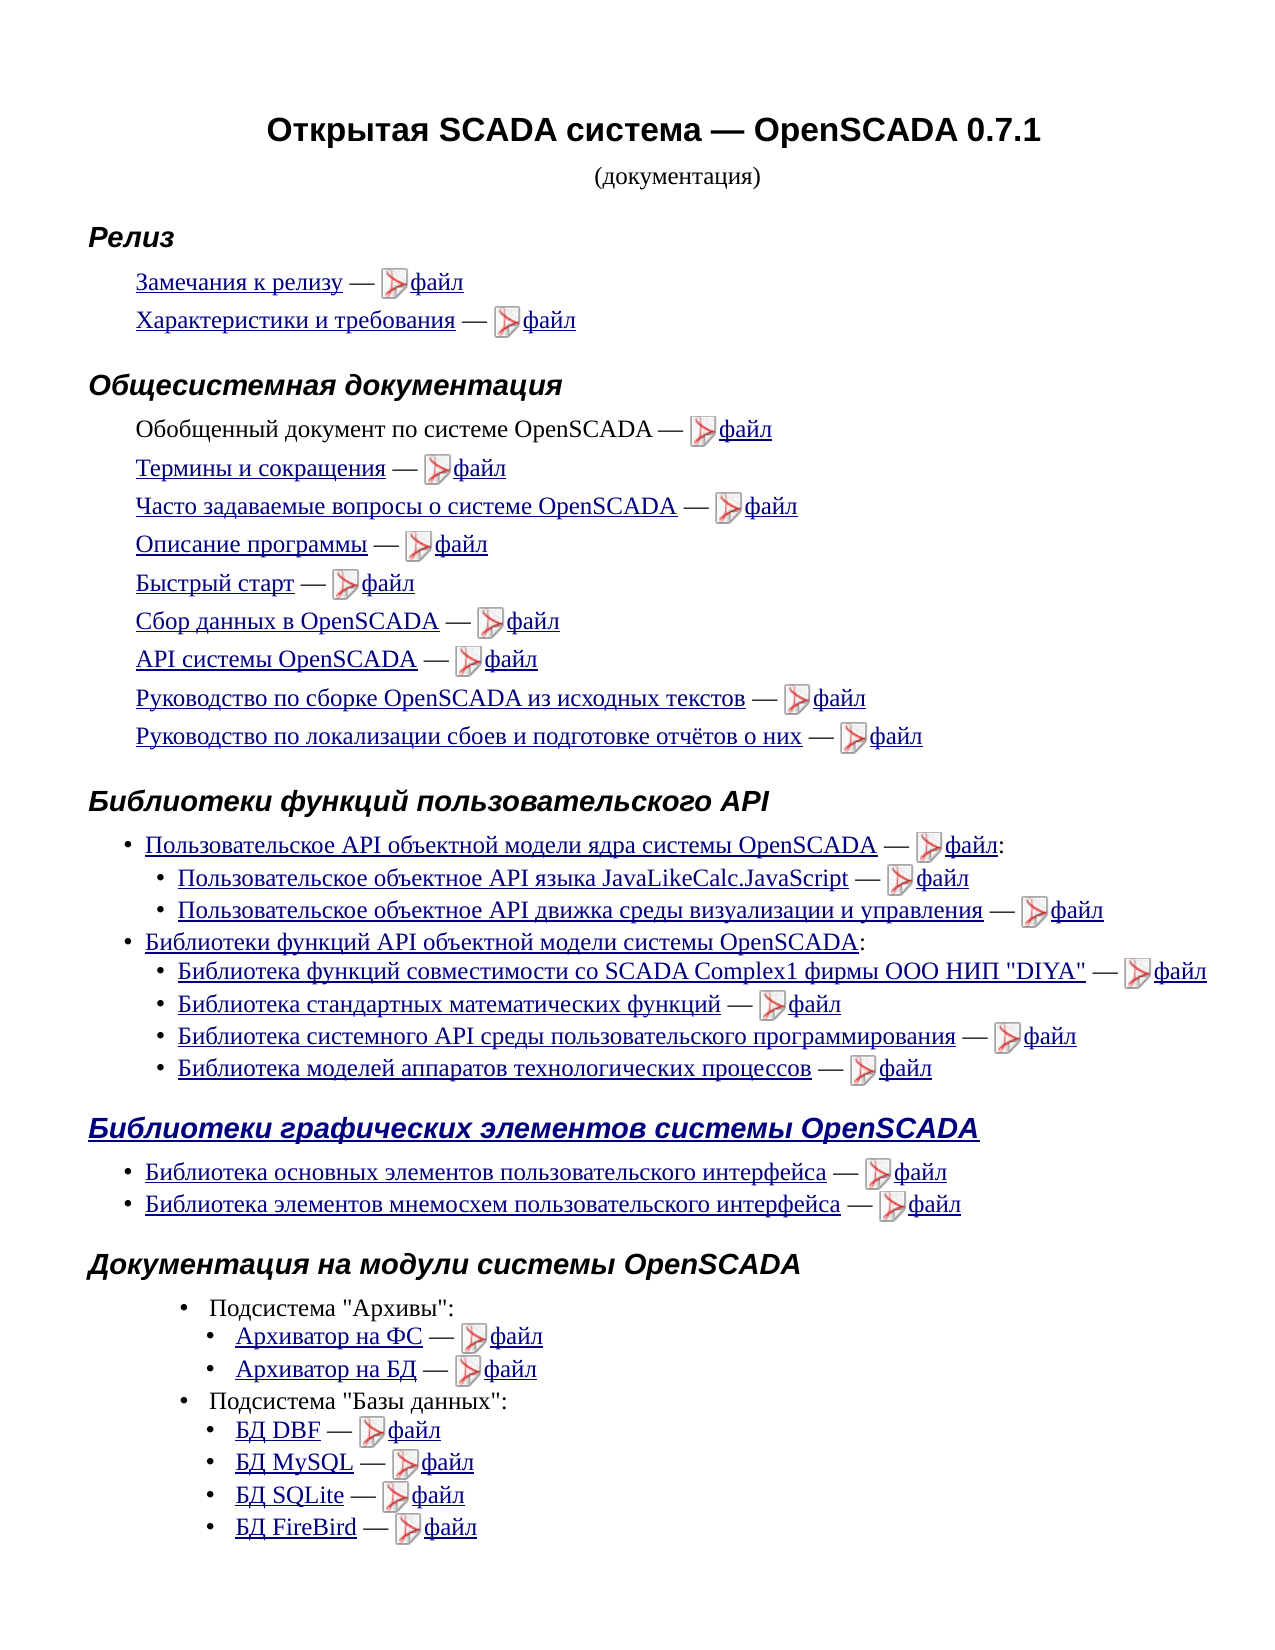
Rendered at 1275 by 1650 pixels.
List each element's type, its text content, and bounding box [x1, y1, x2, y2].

subtitle Релиз [88, 221, 1220, 254]
subtitle Библиотеки графических элементов системы OpenSCADA [88, 1111, 1220, 1144]
picture [358, 1416, 388, 1448]
picture [493, 306, 523, 338]
text API системы OpenSCADA — файл [88, 644, 1220, 677]
picture [454, 646, 485, 677]
subtitle Библиотеки функций пользовательского API [88, 784, 1220, 818]
picture [915, 832, 945, 863]
list Подсистема "Базы данных": [132, 1386, 1220, 1415]
picture [423, 454, 454, 485]
subtitle Документация на модули системы OpenSCADA [88, 1247, 1220, 1280]
list БД MySQL — файл [206, 1447, 1220, 1480]
picture [689, 416, 719, 447]
list Библиотека моделей аппаратов технологических процессов — файл [135, 1053, 1220, 1086]
text Обобщенный документ по системе OpenSCADA — файл [88, 414, 1220, 447]
picture [758, 990, 789, 1021]
picture [993, 1022, 1024, 1054]
list Библиотека основных элементов пользовательского интерфейса — файл [112, 1157, 1220, 1189]
list Пользовательское объектное API движка среды визуализации и управления — файл [135, 895, 1220, 927]
subtitle Открытая SCADA система — OpenSCADA 0.7.1 [88, 110, 1220, 148]
picture [460, 1323, 490, 1354]
list БД FireBird — [206, 1512, 394, 1544]
subtitle Общесистемная документация [88, 368, 1220, 402]
text Характеристики и требования — файл [88, 305, 1220, 337]
picture [1020, 896, 1051, 928]
list Библиотеки функций API объектной модели системы OpenSCADA: [112, 927, 1220, 956]
text Руководство по локализации сбоев и подготовке отчётов о них — файл [88, 721, 1220, 753]
list Библиотека элементов мнемосхем пользовательского интерфейса — файл [112, 1189, 1220, 1222]
picture [878, 1191, 909, 1222]
list Пользовательское объектное API языка JavaLikeCalc.JavaScript — файл [135, 863, 1220, 895]
picture [783, 684, 813, 715]
list Библиотека стандартных математических функций — файл [135, 989, 1220, 1021]
list Архиватор на БД — файл [206, 1354, 1220, 1386]
list Архиватор на ФС — файл [206, 1321, 1220, 1354]
text Руководство по сборке OpenSCADA из исходных текстов — файл [88, 683, 1220, 715]
picture [839, 722, 870, 754]
picture [864, 1158, 894, 1190]
picture [1123, 958, 1154, 989]
text Быстрый старт — файл [88, 568, 1220, 600]
list БД SQLite — файл [206, 1480, 1220, 1512]
list Библиотека функций совместимости со SCADA Complex1 фирмы ООО НИП "DIYA" — файл [135, 956, 1220, 989]
picture [886, 864, 916, 896]
list Библиотека системного API среды пользовательского программирования — файл [135, 1021, 1220, 1053]
text Описание программы — файл [88, 529, 1220, 562]
picture [380, 268, 411, 299]
text Часто задаваемые вопросы о системе OpenSCADA — файл [88, 491, 1220, 523]
picture [391, 1449, 422, 1480]
picture [714, 492, 745, 524]
list Подсистема "Архивы": [132, 1293, 1220, 1321]
picture [476, 607, 507, 639]
list Пользовательское API объектной модели ядра системы OpenSCADA — файл: [112, 830, 1220, 863]
picture [454, 1355, 484, 1387]
picture [405, 531, 435, 562]
text Замечания к релизу — файл [88, 267, 1220, 299]
picture [381, 1481, 424, 1545]
list БД DBF — файл [206, 1415, 1220, 1447]
text Термины и сокращения — файл [88, 453, 1220, 485]
text Сбор данных в OpenSCADA — файл [88, 606, 1220, 638]
text (документация) [88, 161, 1220, 189]
picture [331, 569, 362, 600]
picture [849, 1055, 879, 1086]
list файл [412, 1512, 1220, 1544]
